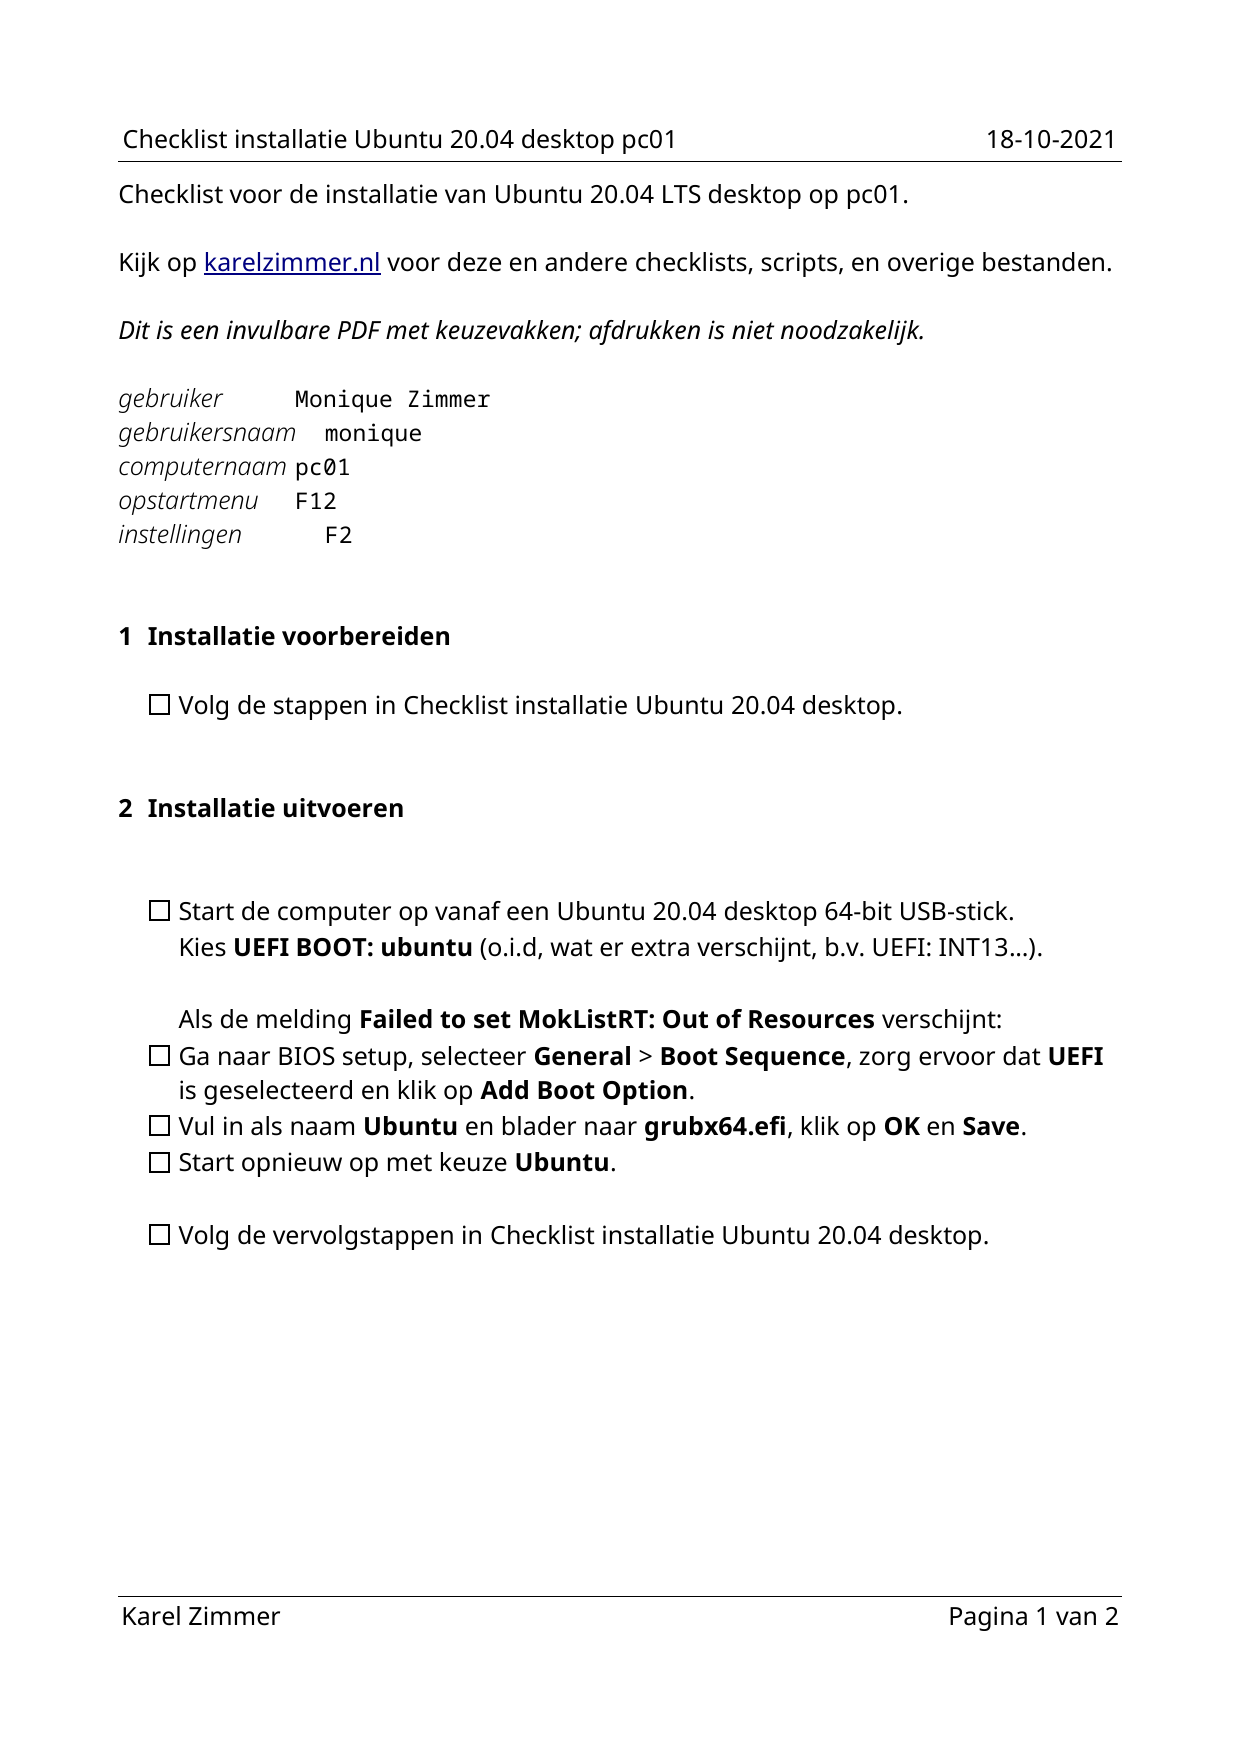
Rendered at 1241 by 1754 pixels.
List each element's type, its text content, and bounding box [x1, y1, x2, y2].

table_cell [177, 1180, 1120, 1216]
table_cell Als de melding Failed to set MokListRT: Out of Resources verschijnt: [177, 1001, 1120, 1037]
list Installatie voorbereiden [118, 618, 1122, 652]
text instellingen F2 [118, 517, 1122, 551]
table_cell [141, 965, 177, 1001]
table_header [141, 893, 177, 929]
table_cell [141, 1216, 177, 1253]
table_cell Vul in als naam Ubuntu en blader naar grubx64.efi, klik op OK en Save. [177, 1108, 1120, 1144]
table_header [141, 686, 177, 723]
table_cell [141, 929, 177, 965]
table_cell [177, 965, 1120, 1001]
table_header Volg de stappen in Checklist installatie Ubuntu 20.04 desktop. [177, 686, 1120, 723]
list opstartmenu F12 [118, 483, 1122, 517]
table_cell [141, 1180, 177, 1216]
list Installatie uitvoeren [118, 791, 1122, 824]
table_cell [141, 1144, 177, 1180]
table_cell Start opnieuw op met keuze Ubuntu. [177, 1144, 1120, 1180]
text Dit is een invulbare PDF met keuzevakken; afdrukken is niet noodzakelijk. [118, 313, 1122, 347]
table_header Start de computer op vanaf een Ubuntu 20.04 desktop 64-bit USB-stick. [177, 893, 1120, 929]
text gebruiker Monique Zimmer [118, 381, 1122, 415]
text gebruikersnaam monique [118, 415, 1122, 449]
text Kijk op karelzimmer.nl voor deze en andere checklists, scripts, en overige bestanden. [118, 245, 1122, 279]
text Checklist voor de installatie van Ubuntu 20.04 LTS desktop op pc01. [118, 177, 1122, 211]
table_cell [141, 1001, 177, 1037]
table_cell [141, 1108, 177, 1144]
table_cell Kies UEFI BOOT: ubuntu (o.i.d, wat er extra verschijnt, b.v. UEFI: INT13...). [177, 929, 1120, 965]
text computernaam pc01 [118, 449, 1122, 483]
table_cell Volg de vervolgstappen in Checklist installatie Ubuntu 20.04 desktop. [177, 1216, 1120, 1253]
table_cell [141, 1038, 177, 1108]
table_cell Ga naar BIOS setup, selecteer General > Boot Sequence, zorg ervoor dat UEFI is geselecteerd en klik op Add Boot Option. [177, 1038, 1120, 1108]
